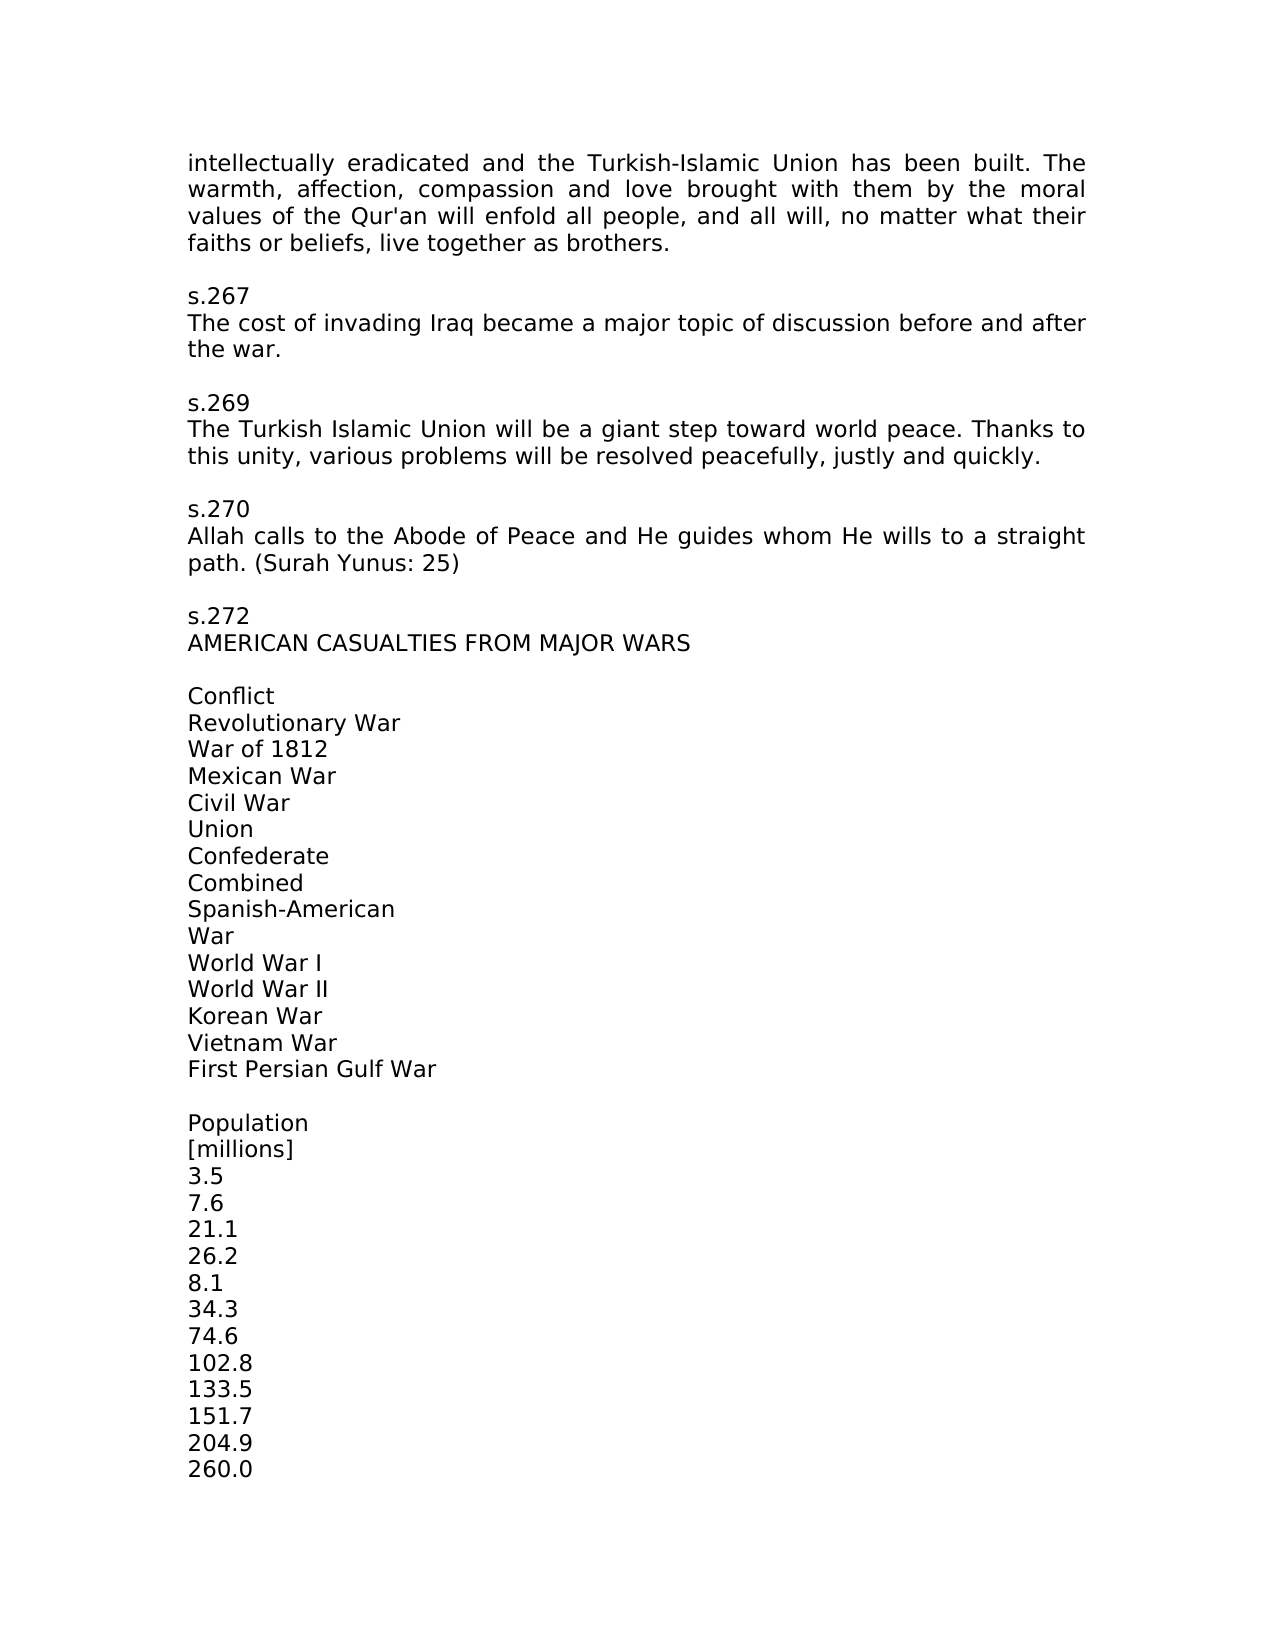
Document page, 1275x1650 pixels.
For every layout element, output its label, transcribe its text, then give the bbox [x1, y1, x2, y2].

text Confederate [187, 843, 1087, 870]
text 204.9 [187, 1430, 1087, 1457]
text 133.5 [187, 1377, 1087, 1403]
text AMERICAN CASUALTIES FROM MAJOR WARS [187, 630, 1087, 657]
text World War I [187, 950, 1087, 977]
text Spanish-American [187, 897, 1087, 923]
text s.267 [187, 283, 1087, 310]
text Combined [187, 870, 1087, 897]
text Revolutionary War [187, 710, 1087, 737]
text First Persian Gulf War [187, 1057, 1087, 1083]
text The Turkish Islamic Union will be a giant step toward world peace. Thanks to this unity, various problems will be resolved peacefully, justly and quickly. [187, 417, 1087, 470]
text 260.0 [187, 1457, 1087, 1483]
text War of 1812 [187, 737, 1087, 763]
text s.270 [187, 497, 1087, 523]
text 151.7 [187, 1403, 1087, 1430]
text 21.1 [187, 1217, 1087, 1243]
text Mexican War [187, 763, 1087, 790]
text World War II [187, 977, 1087, 1003]
text War [187, 923, 1087, 950]
text intellectually eradicated and the Turkish-Islamic Union has been built. The warmth, affection, compassion and love brought with them by the moral values of the Qur'an will enfold all people, and all will, no matter what their faiths or beliefs, live together as brothers. [187, 150, 1087, 257]
text Civil War [187, 790, 1087, 817]
text s.269 [187, 390, 1087, 417]
text 7.6 [187, 1190, 1087, 1217]
text 34.3 [187, 1297, 1087, 1323]
text Vietnam War [187, 1030, 1087, 1057]
text Allah calls to the Abode of Peace and He guides whom He wills to a straight path. (Surah Yunus: 25) [187, 523, 1087, 577]
text 102.8 [187, 1350, 1087, 1377]
text 26.2 [187, 1243, 1087, 1270]
text Korean War [187, 1003, 1087, 1030]
text 8.1 [187, 1270, 1087, 1297]
text [millions] [187, 1137, 1087, 1163]
text Conflict [187, 683, 1087, 710]
text Population [187, 1110, 1087, 1137]
text The cost of invading Iraq became a major topic of discussion before and after the war. [187, 310, 1087, 363]
text Union [187, 817, 1087, 843]
text s.272 [187, 603, 1087, 630]
text 74.6 [187, 1323, 1087, 1350]
text 3.5 [187, 1163, 1087, 1190]
